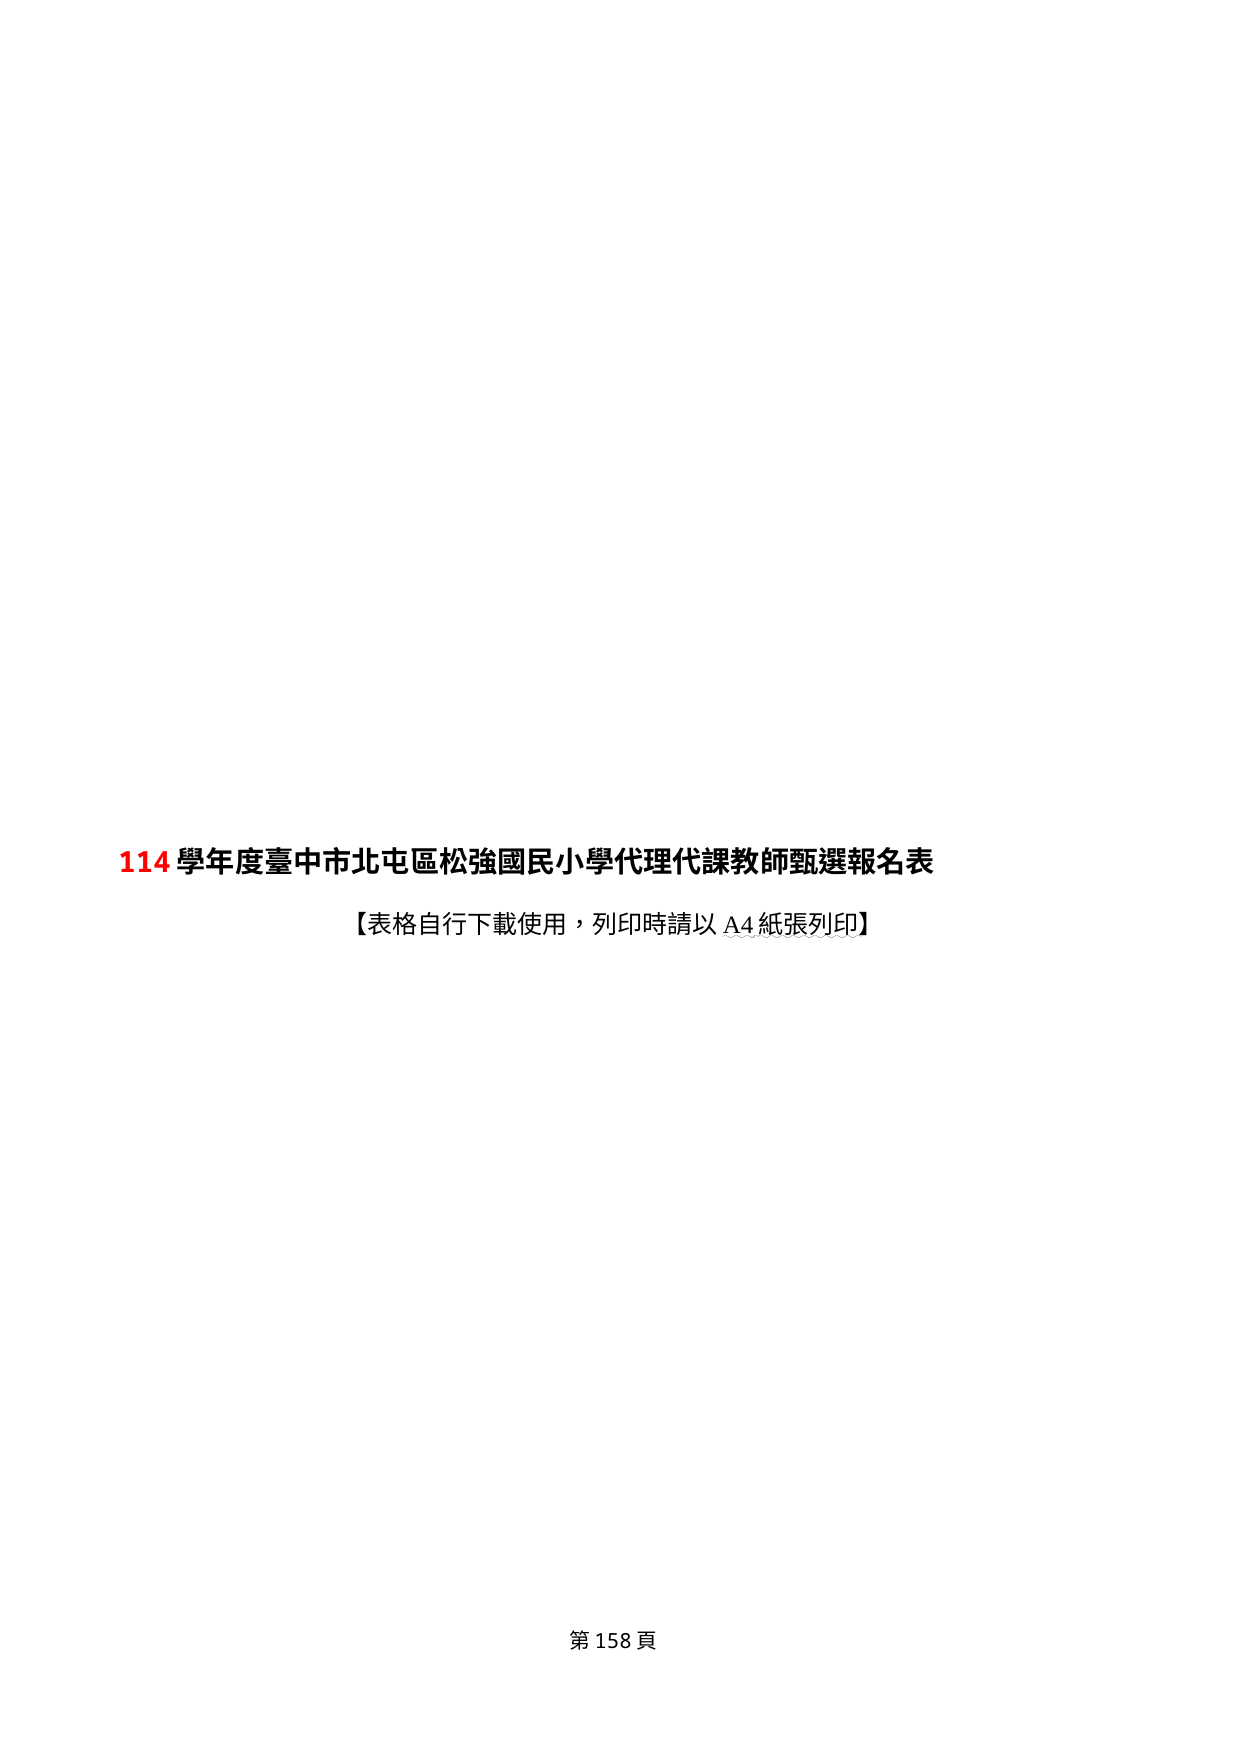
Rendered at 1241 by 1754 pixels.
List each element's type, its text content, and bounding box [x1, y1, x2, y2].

text 114學年度臺中市北屯區松強國民小學代理代課教師甄選報名表 [118, 818, 1107, 881]
text 【表格自行下載使用，列印時請以A4紙張列印】 [118, 881, 1107, 943]
